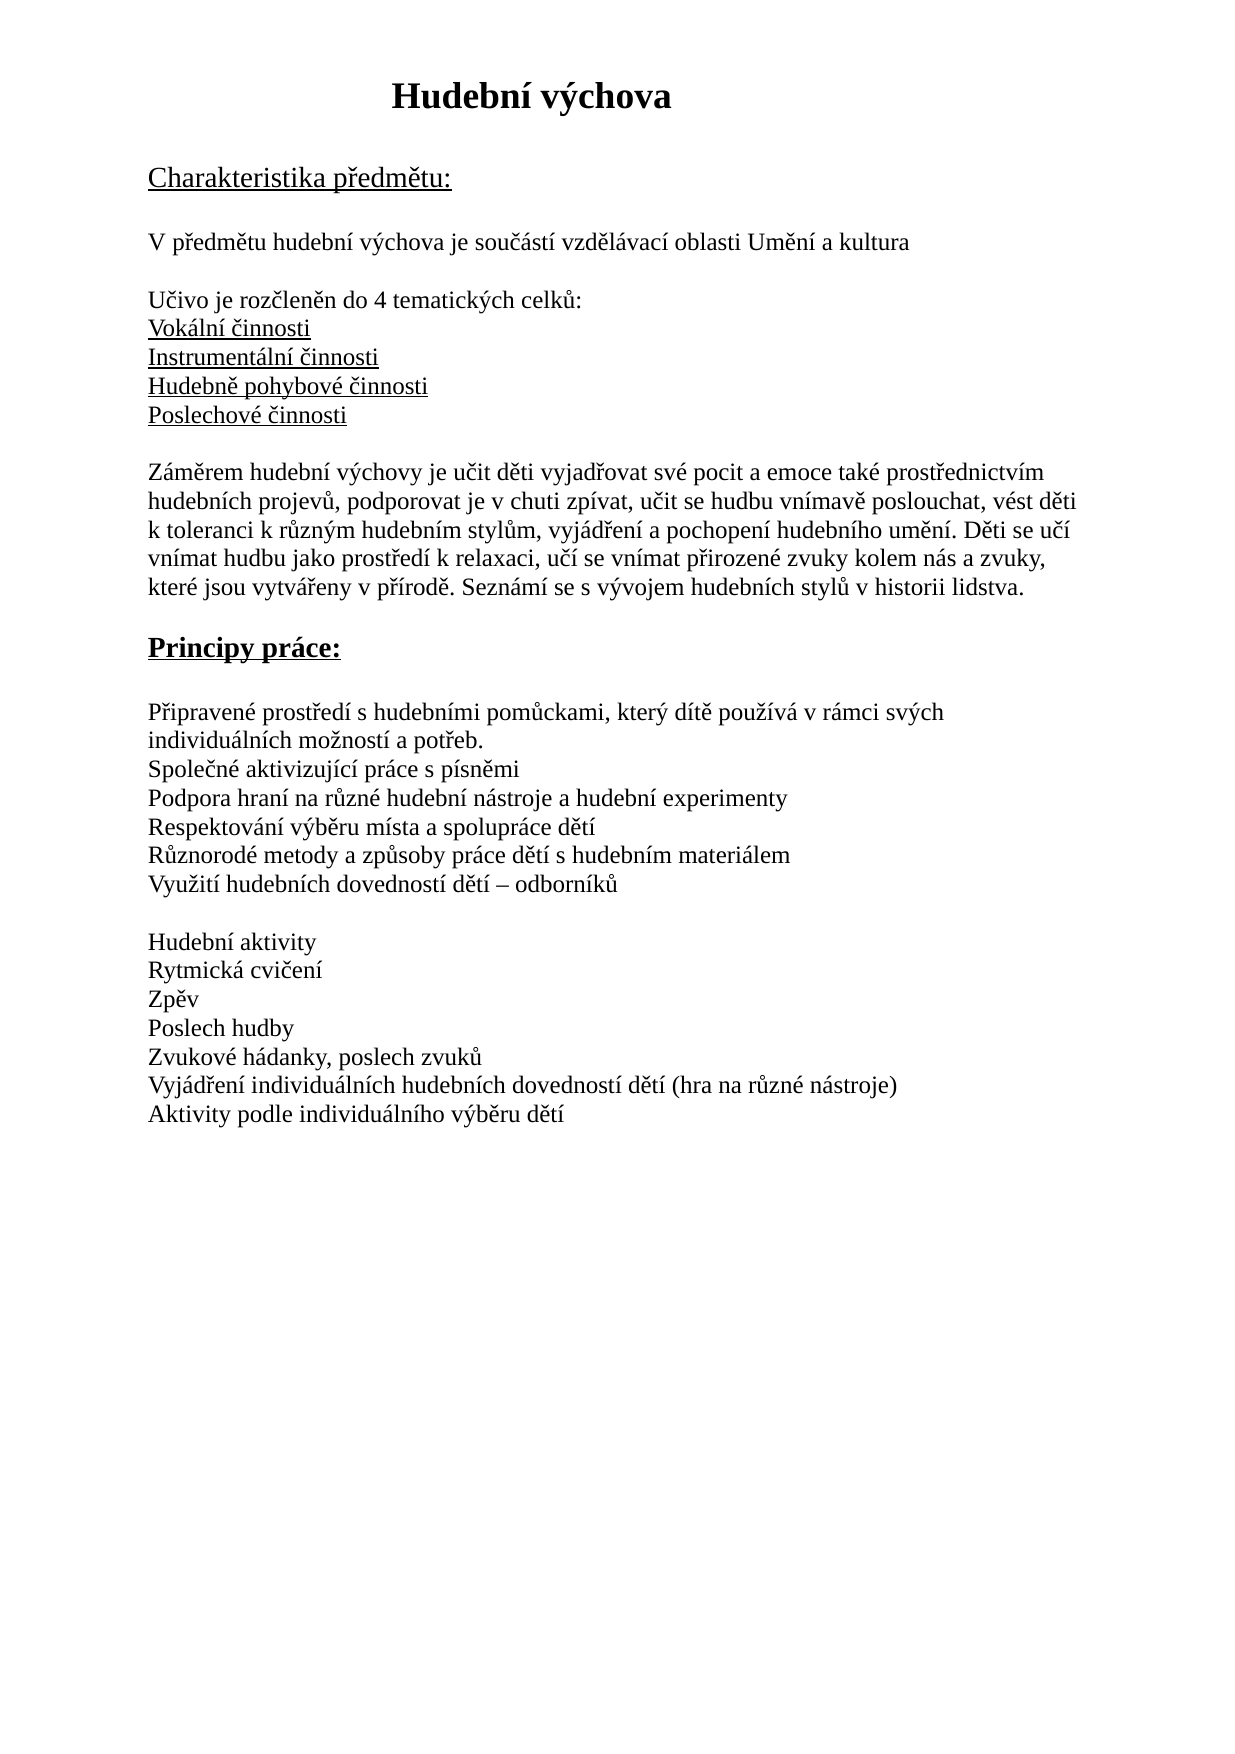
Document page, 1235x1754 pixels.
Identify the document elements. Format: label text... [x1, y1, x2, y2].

text Hudební aktivity [148, 927, 1087, 956]
text Zvukové hádanky, poslech zvuků [148, 1042, 1087, 1071]
text Rytmická cvičení [148, 956, 1087, 984]
text Zpěv [148, 984, 1087, 1013]
text Poslechové činnosti [148, 400, 1087, 428]
text Společné aktivizující práce s písněmi [148, 754, 1087, 783]
text Záměrem hudební výchovy je učit děti vyjadřovat své pocit a emoce také prostřednictvím hudebních projevů, podporovat je v chuti zpívat, učit se hudbu vnímavě poslouchat, vést děti k toleranci k různým hudebním stylům, vyjádření a pochopení hudebního umění. Děti se učí vnímat hudbu jako prostředí k relaxaci, učí se vnímat přirozené zvuky kolem nás a zvuky, které jsou vytvářeny v přírodě. Seznámí se s vývojem hudebních stylů v historii lidstva. [148, 457, 1087, 601]
text Využití hudebních dovedností dětí – odborníků [148, 869, 1087, 898]
text Podpora hraní na různé hudební nástroje a hudební experimenty [148, 783, 1087, 812]
text Instrumentální činnosti [148, 342, 1087, 371]
text Hudebně pohybové činnosti [148, 371, 1087, 400]
text Připravené prostředí s hudebními pomůckami, který dítě používá v rámci svých individuálních možností a potřeb. [148, 697, 1087, 754]
text Aktivity podle individuálního výběru dětí [148, 1099, 1087, 1128]
text Principy práce: [148, 630, 1087, 663]
text Hudební výchova [148, 74, 1087, 117]
text Charakteristika předmětu: [148, 160, 1087, 194]
text Různorodé metody a způsoby práce dětí s hudebním materiálem [148, 841, 1087, 869]
text Vokální činnosti [148, 313, 1087, 342]
text Respektování výběru místa a spolupráce dětí [148, 812, 1087, 841]
text Vyjádření individuálních hudebních dovedností dětí (hra na různé nástroje) [148, 1071, 1087, 1099]
text V předmětu hudební výchova je součástí vzdělávací oblasti Umění a kultura [148, 227, 1087, 256]
text Učivo je rozčleněn do 4 tematických celků: [148, 285, 1087, 313]
text Poslech hudby [148, 1013, 1087, 1042]
